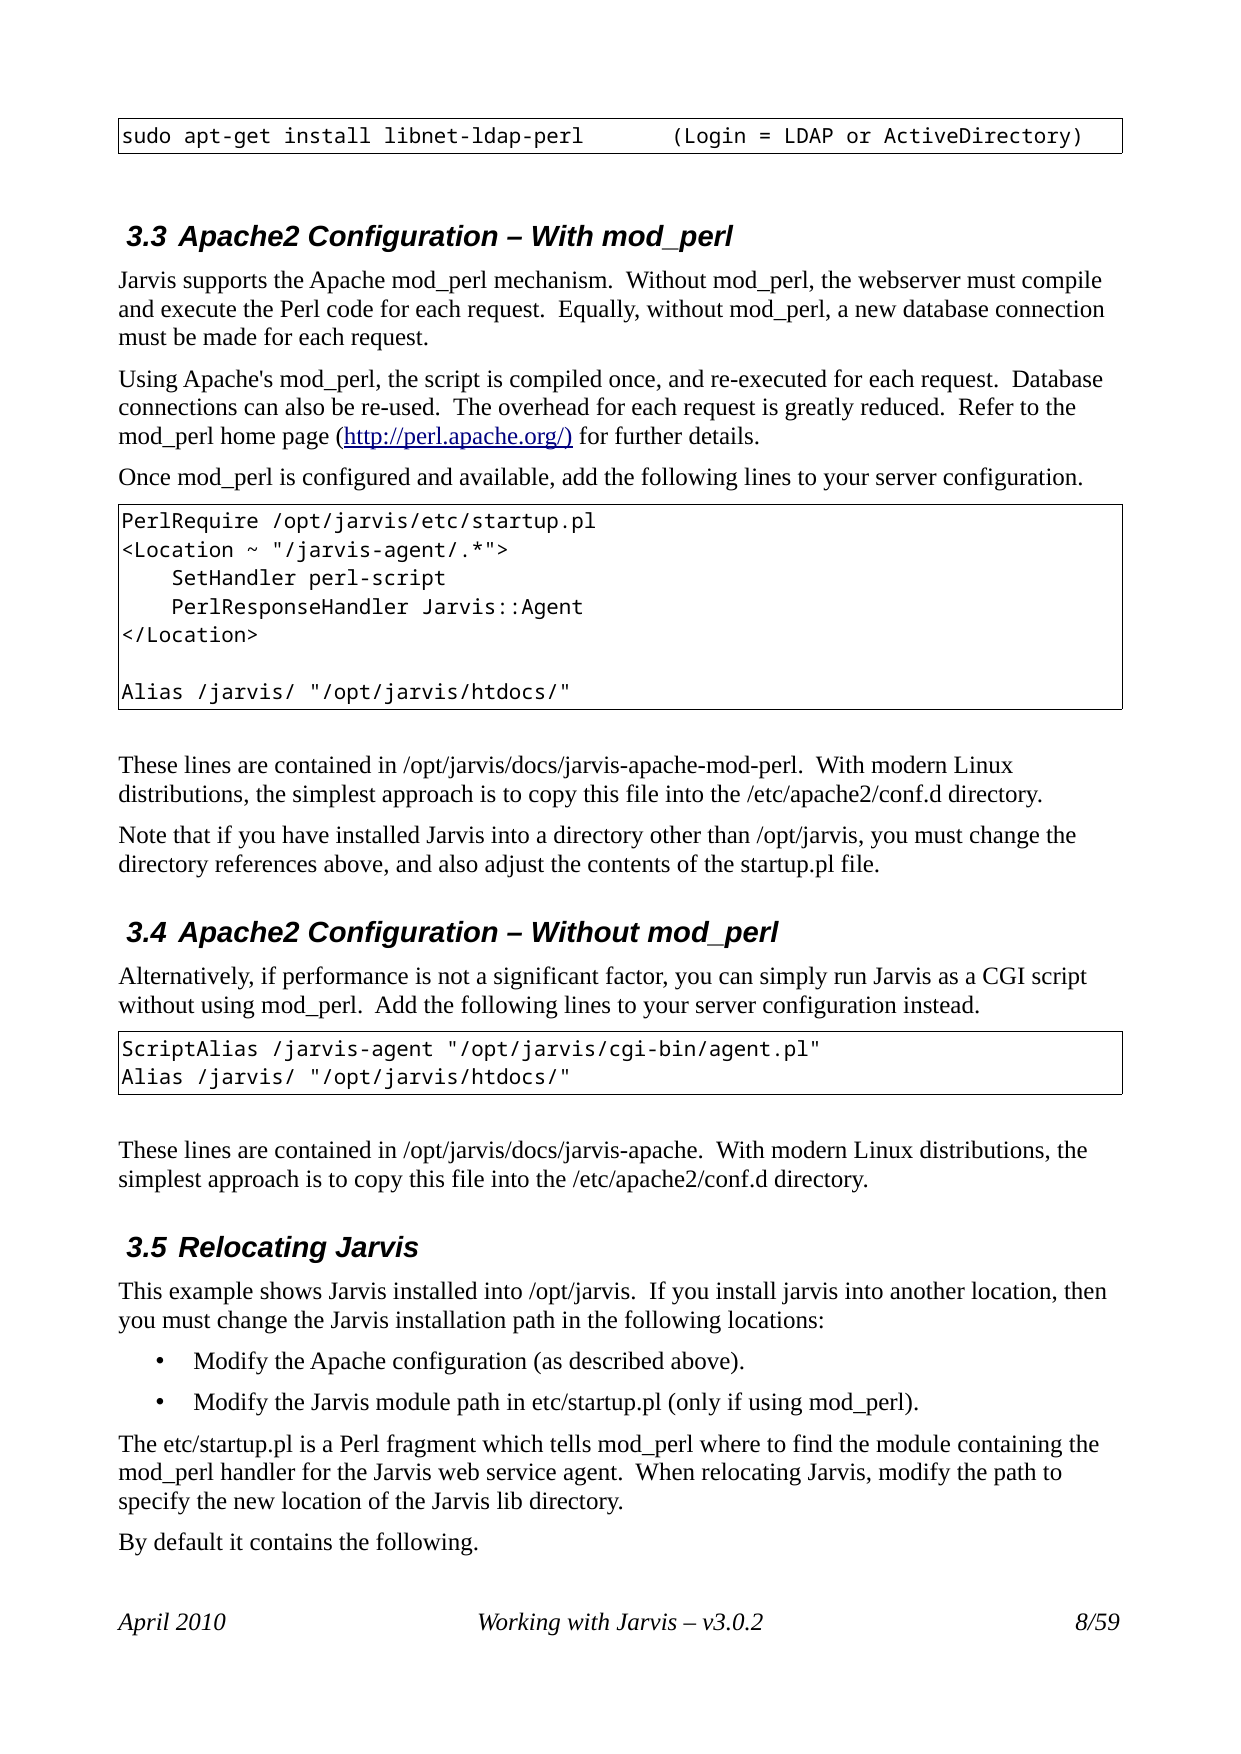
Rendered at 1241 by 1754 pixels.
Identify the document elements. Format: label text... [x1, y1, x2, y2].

text </Location> [119, 617, 1122, 649]
text Once mod_perl is configured and available, add the following lines to your server configuration. [118, 462, 1122, 491]
text ScriptAlias /jarvis-agent "/opt/jarvis/cgi-bin/agent.pl" [119, 1032, 1122, 1059]
text Using Apache's mod_perl, the script is compiled once, and re-executed for each request. Database connections can also be re-used. The overhead for each request is greatly reduced. Refer to the mod_perl home page (http://perl.apache.org/) for further details. [118, 364, 1122, 450]
text These lines are contained in /opt/jarvis/docs/jarvis-apache-mod-perl. With modern Linux distributions, the simplest approach is to copy this file into the /etc/apache2/conf.d directory. [118, 750, 1122, 807]
text Alias /jarvis/ "/opt/jarvis/htdocs/" [119, 1059, 1122, 1094]
text <Location ~ "/jarvis-agent/.*"> [119, 532, 1122, 561]
text SetHandler perl-script [119, 561, 1122, 589]
list Modify the Apache configuration (as described above). [156, 1346, 1122, 1375]
text By default it contains the following. [118, 1527, 1122, 1556]
text Alias /jarvis/ "/opt/jarvis/htdocs/" [119, 674, 1122, 709]
text PerlResponseHandler Jarvis::Agent [119, 589, 1122, 617]
text Note that if you have installed Jarvis into a directory other than /opt/jarvis, you must change the directory references above, and also adjust the contents of the startup.pl file. [118, 820, 1122, 877]
subtitle Apache2 Configuration – Without mod_perl [118, 915, 1122, 948]
text These lines are contained in /opt/jarvis/docs/jarvis-apache. With modern Linux distributions, the simplest approach is to copy this file into the /etc/apache2/conf.d directory. [118, 1135, 1122, 1193]
subtitle Relocating Jarvis [118, 1230, 1122, 1264]
list Modify the Jarvis module path in etc/startup.pl (only if using mod_perl). [156, 1387, 1122, 1416]
text Jarvis supports the Apache mod_perl mechanism. Without mod_perl, the webserver must compile and execute the Perl code for each request. Equally, without mod_perl, a new database connection must be made for each request. [118, 265, 1122, 351]
text sudo apt-get install libnet-ldap-perl (Login = LDAP or ActiveDirectory) [119, 119, 1122, 153]
text This example shows Jarvis installed into /opt/jarvis. If you install jarvis into another location, then you must change the Jarvis installation path in the following locations: [118, 1276, 1122, 1334]
text The etc/startup.pl is a Perl fragment which tells mod_perl where to find the module containing the mod_perl handler for the Jarvis web service agent. When relocating Jarvis, modify the path to specify the new location of the Jarvis lib directory. [118, 1429, 1122, 1515]
text PerlRequire /opt/jarvis/etc/startup.pl [119, 505, 1122, 532]
text Alternatively, if performance is not a significant factor, you can simply run Jarvis as a CGI script without using mod_perl. Add the following lines to your server configuration instead. [118, 961, 1122, 1018]
subtitle Apache2 Configuration – With mod_perl [118, 219, 1122, 252]
